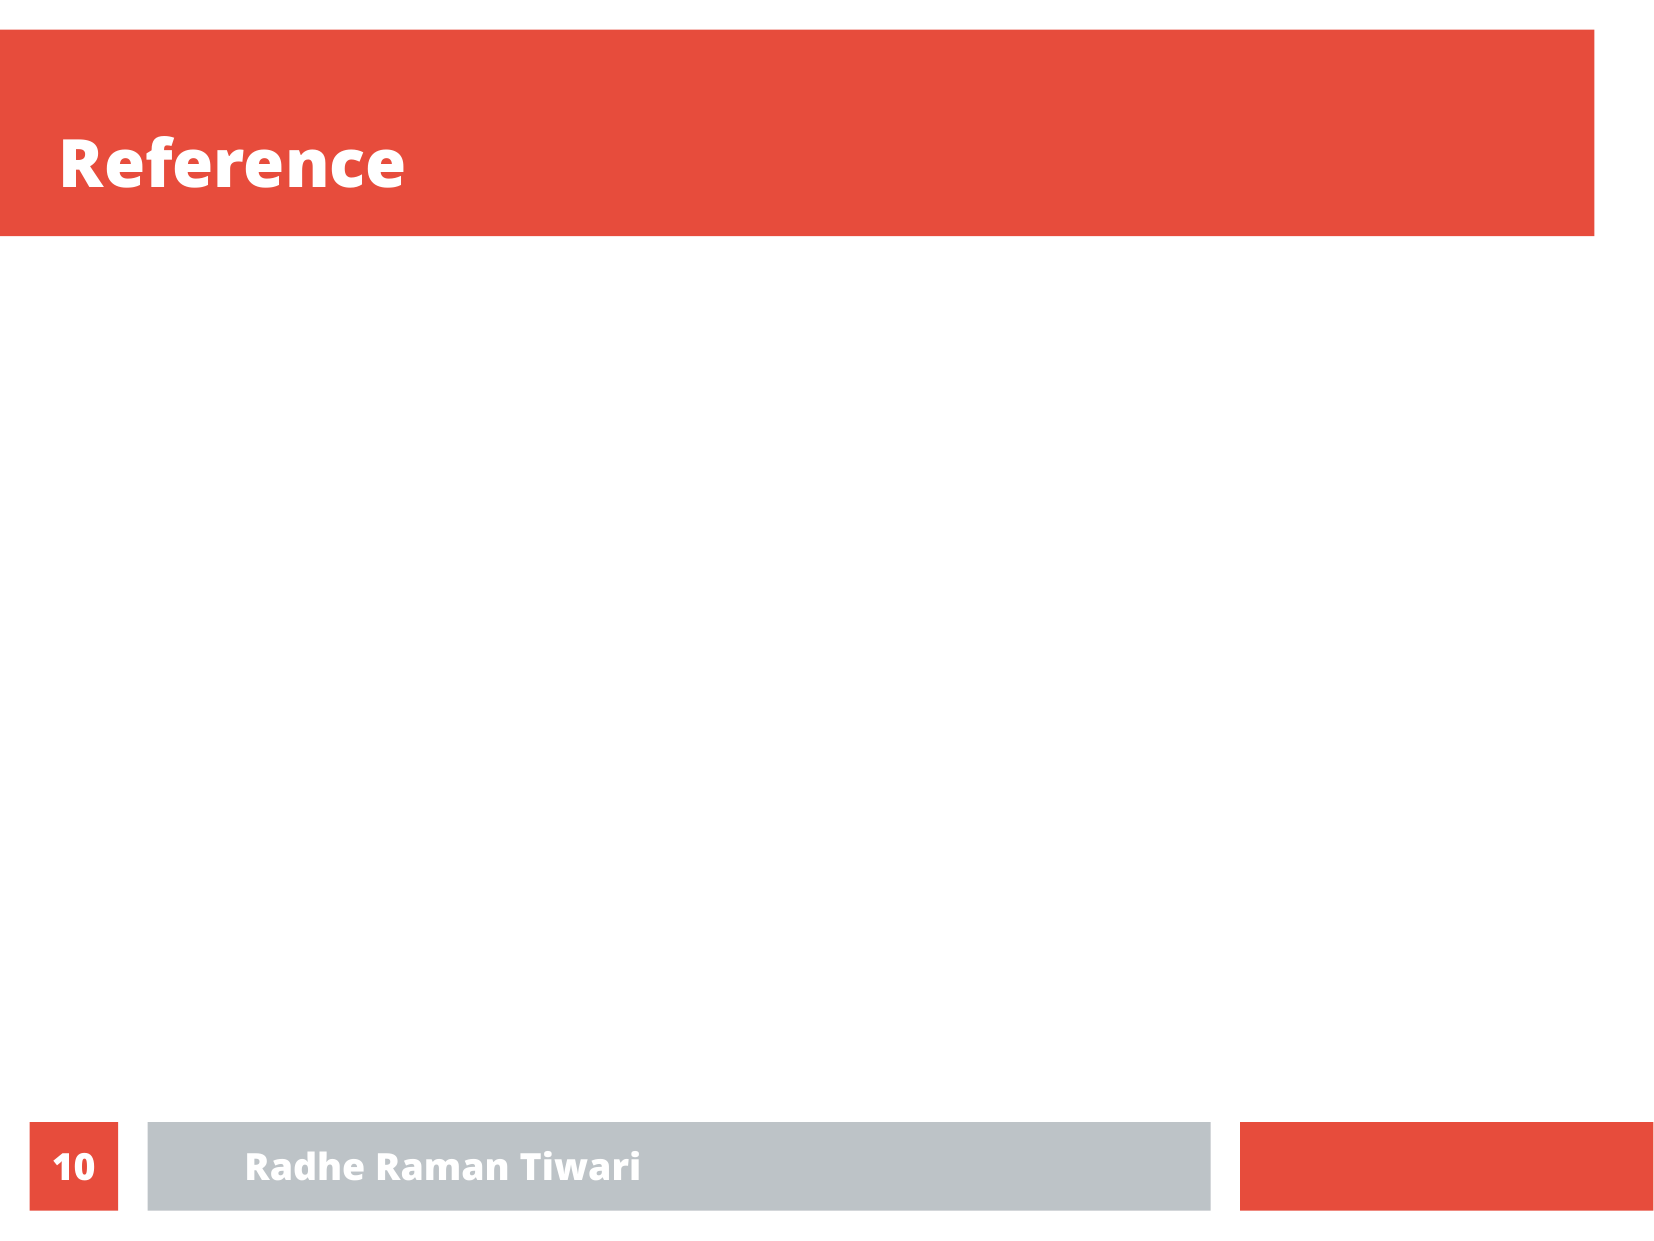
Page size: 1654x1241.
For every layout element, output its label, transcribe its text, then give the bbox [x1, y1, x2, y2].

title Reference [59, 59, 1595, 207]
